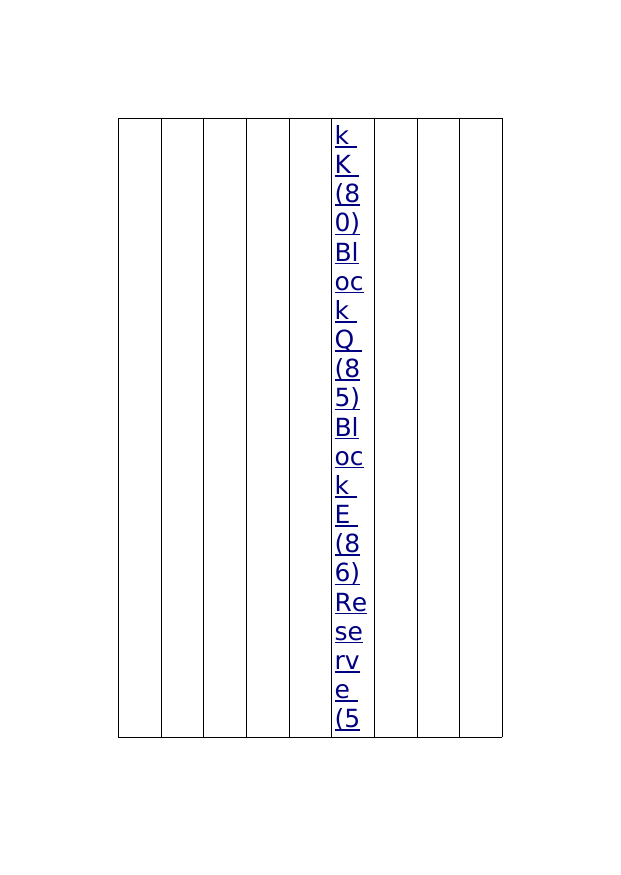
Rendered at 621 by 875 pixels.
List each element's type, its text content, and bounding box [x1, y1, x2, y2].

table_cell [290, 119, 331, 737]
table_cell [247, 119, 289, 737]
table_cell [162, 119, 203, 737]
table_cell [119, 119, 161, 737]
table_cell [204, 119, 246, 737]
table_cell [375, 119, 417, 737]
table_cell [418, 119, 459, 737]
table_cell k K (80) Block Q (85) Block E (86) Reserve (5 [332, 119, 374, 737]
table_cell [460, 119, 502, 737]
